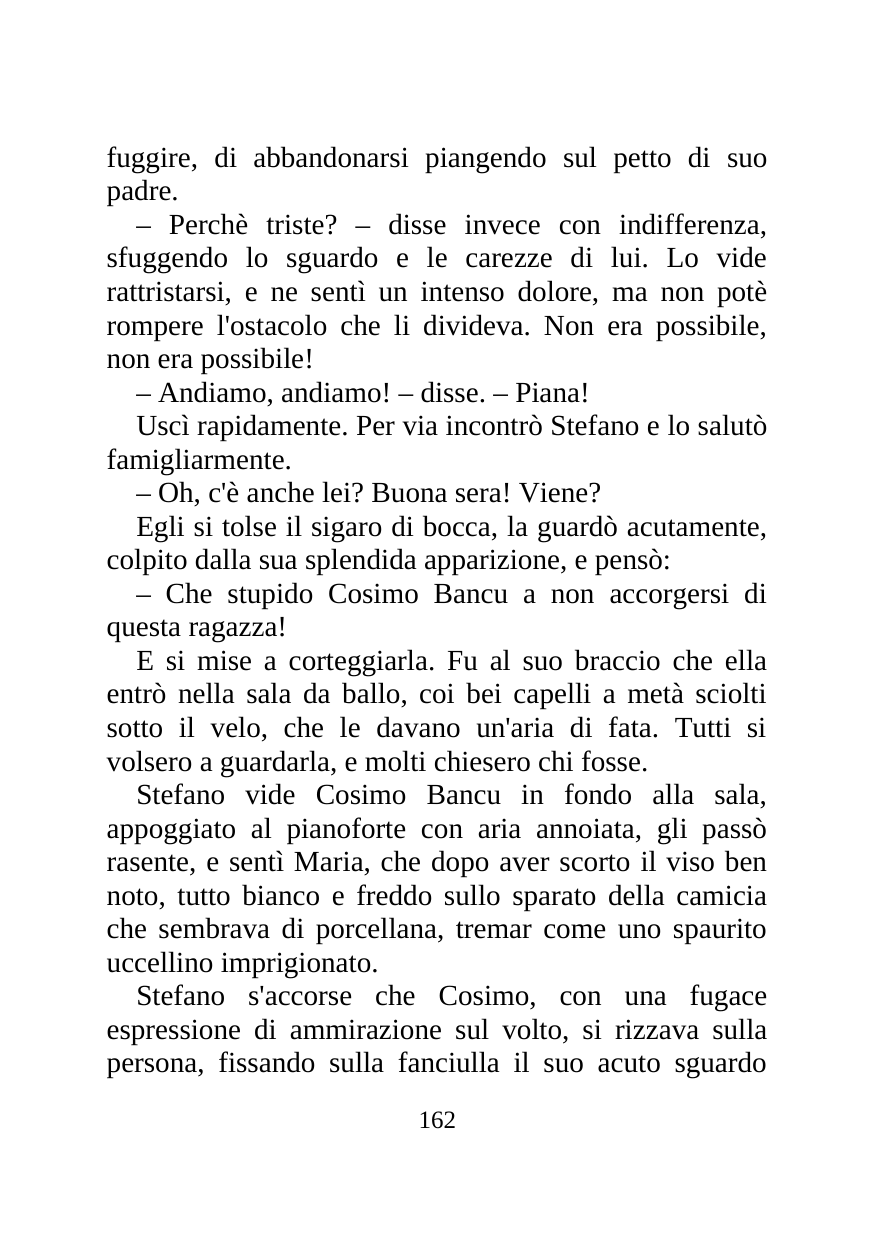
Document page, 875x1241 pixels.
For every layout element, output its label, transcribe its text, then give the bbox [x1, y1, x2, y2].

text Stefano vide Cosimo Bancu in fondo alla sala, appoggiato al pianoforte con aria annoiata, gli passò rasente, e sentì Maria, che dopo aver scorto il viso ben noto, tutto bianco e freddo sullo sparato della camicia che sembrava di porcellana, tremar come uno spaurito uccellino imprigionato. [106, 777, 768, 978]
text Uscì rapidamente. Per via incontrò Stefano e lo salutò famigliarmente. [106, 408, 768, 475]
text – Perchè triste? – disse invece con indifferenza, sfuggendo lo sguardo e le carezze di lui. Lo vide rattristarsi, e ne sentì un intenso dolore, ma non potè rompere l'ostacolo che li divideva. Non era possibile, non era possibile! [106, 207, 768, 375]
text – Oh, c'è anche lei? Buona sera! Viene? [106, 475, 768, 509]
text fuggire, di abbandonarsi piangendo sul petto di suo padre. [106, 140, 768, 207]
text Stefano s'accorse che Cosimo, con una fugace espressione di ammirazione sul volto, si rizzava sulla persona, fissando sulla fanciulla il suo acuto sguardo [106, 978, 768, 1079]
text Egli si tolse il sigaro di bocca, la guardò acutamente, colpito dalla sua splendida apparizione, e pensò: [106, 509, 768, 576]
text E si mise a corteggiarla. Fu al suo braccio che ella entrò nella sala da ballo, coi bei capelli a metà sciolti sotto il velo, che le davano un'aria di fata. Tutti si volsero a guardarla, e molti chiesero chi fosse. [106, 643, 768, 777]
text – Che stupido Cosimo Bancu a non accorgersi di questa ragazza! [106, 576, 768, 643]
text – Andiamo, andiamo! – disse. – Piana! [106, 375, 768, 408]
